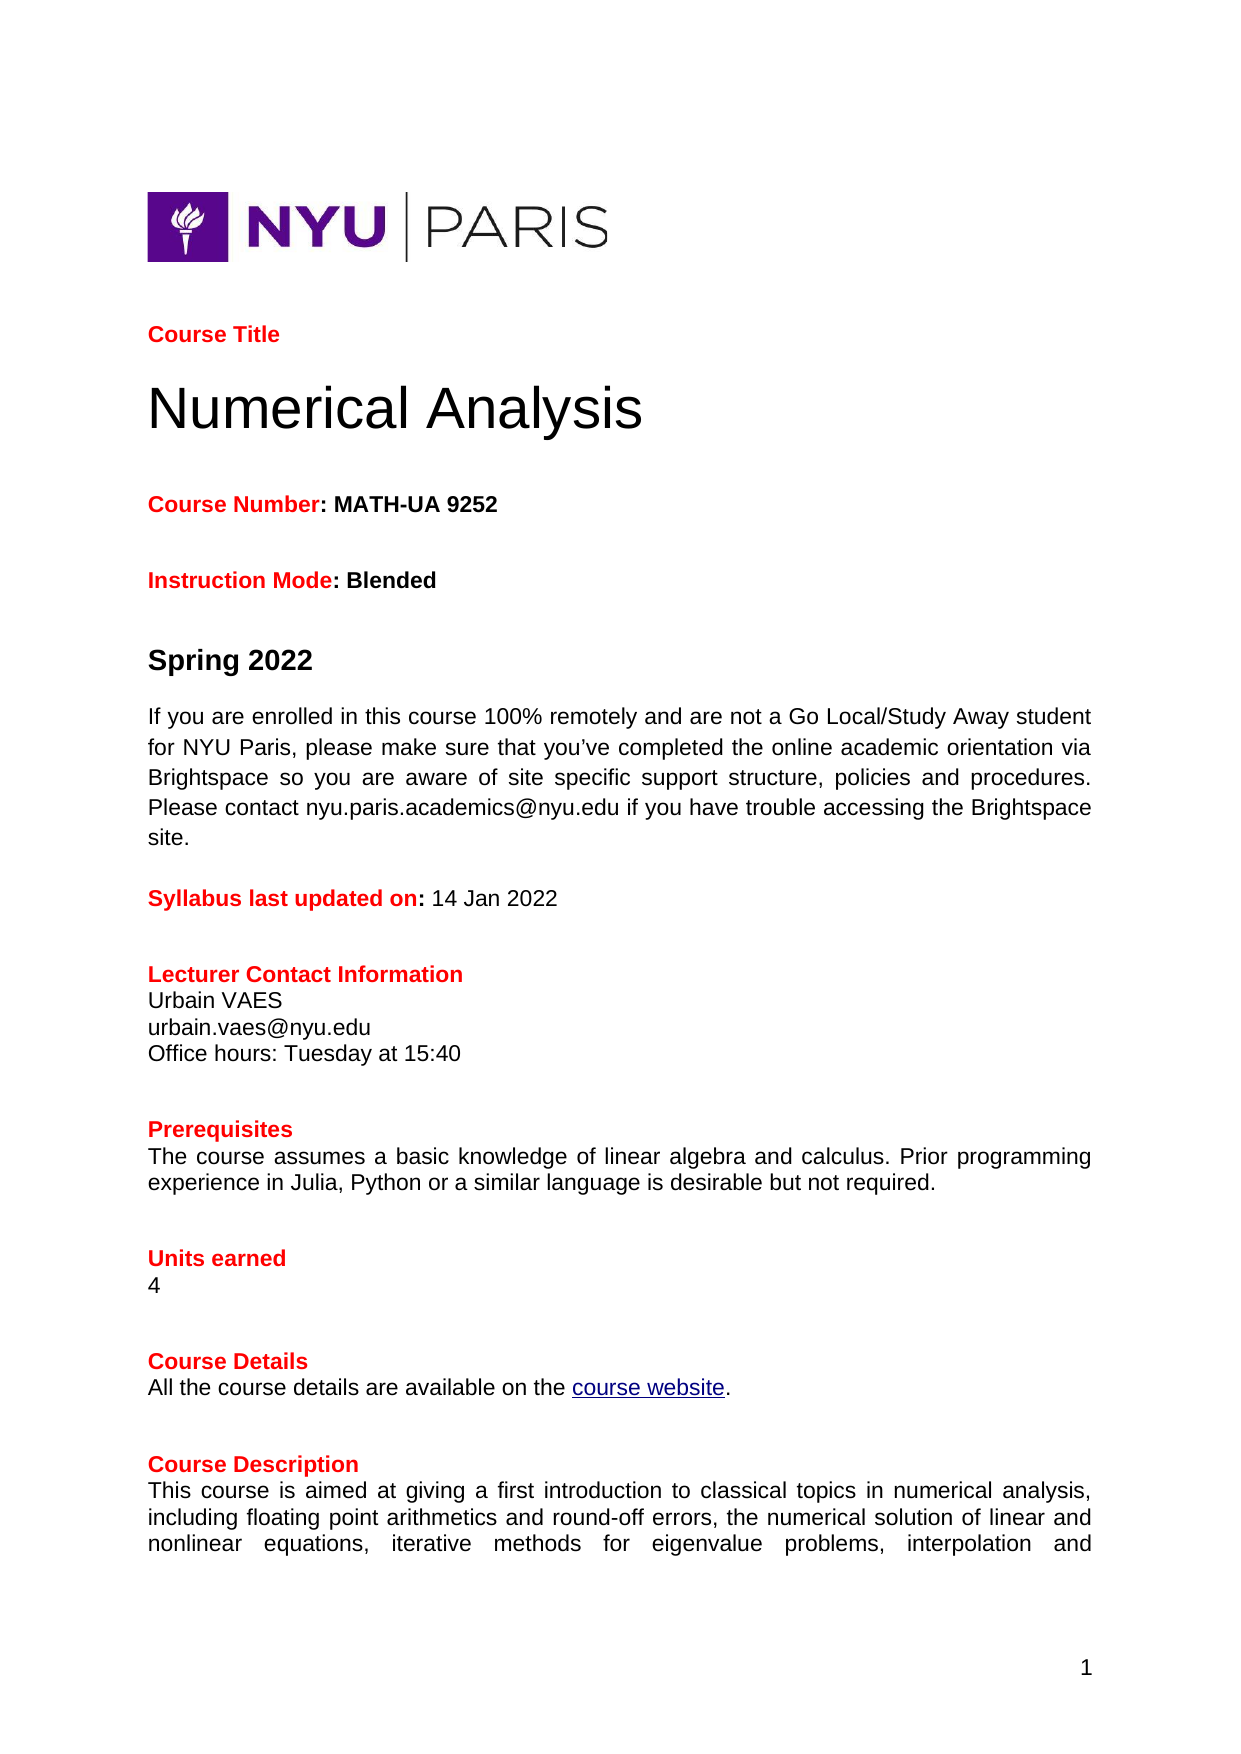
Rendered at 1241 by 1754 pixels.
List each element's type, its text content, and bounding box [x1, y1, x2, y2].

subtitle Prerequisites [148, 1116, 1092, 1143]
text This course is aimed at giving a first introduction to classical topics in numerical analysis, including floating point arithmetics and round-off errors, the numerical solution of linear and nonlinear equations, iterative methods for eigenvalue problems, interpolation and [148, 1477, 1092, 1556]
subtitle Units earned [148, 1245, 1092, 1272]
text All the course details are available on the course website. [148, 1374, 1092, 1401]
picture [147, 192, 608, 262]
text The course assumes a basic knowledge of linear algebra and calculus. Prior programming experience in Julia, Python or a similar language is desirable but not required. [148, 1143, 1092, 1195]
subtitle Course Number: MATH-UA 9252 [148, 491, 1092, 517]
title Numerical Analysis [148, 373, 1092, 441]
text If you are enrolled in this course 100% remotely and are not a Go Local/Study Away student for NYU Paris, please make sure that you’ve completed the online academic orientation via Brightspace so you are aware of site specific support structure, policies and procedures. Please contact nyu.paris.academics@nyu.edu if you have trouble accessing the Brightspace site. [148, 703, 1092, 850]
text Syllabus last updated on: 14 Jan 2022 [148, 884, 1092, 911]
subtitle Instruction Mode: Blended [148, 567, 1092, 593]
subtitle Course Description [148, 1451, 1092, 1477]
text urbain.vaes@nyu.edu [148, 1013, 1092, 1040]
subtitle Lecturer Contact Information [148, 961, 1092, 987]
subtitle Course Details [148, 1348, 1092, 1374]
text 4 [148, 1272, 1092, 1298]
text Office hours: Tuesday at 15:40 [148, 1040, 1092, 1066]
text Urbain VAES [148, 987, 1092, 1013]
subtitle Spring 2022 [148, 643, 1092, 677]
text Course Title [148, 321, 1092, 347]
